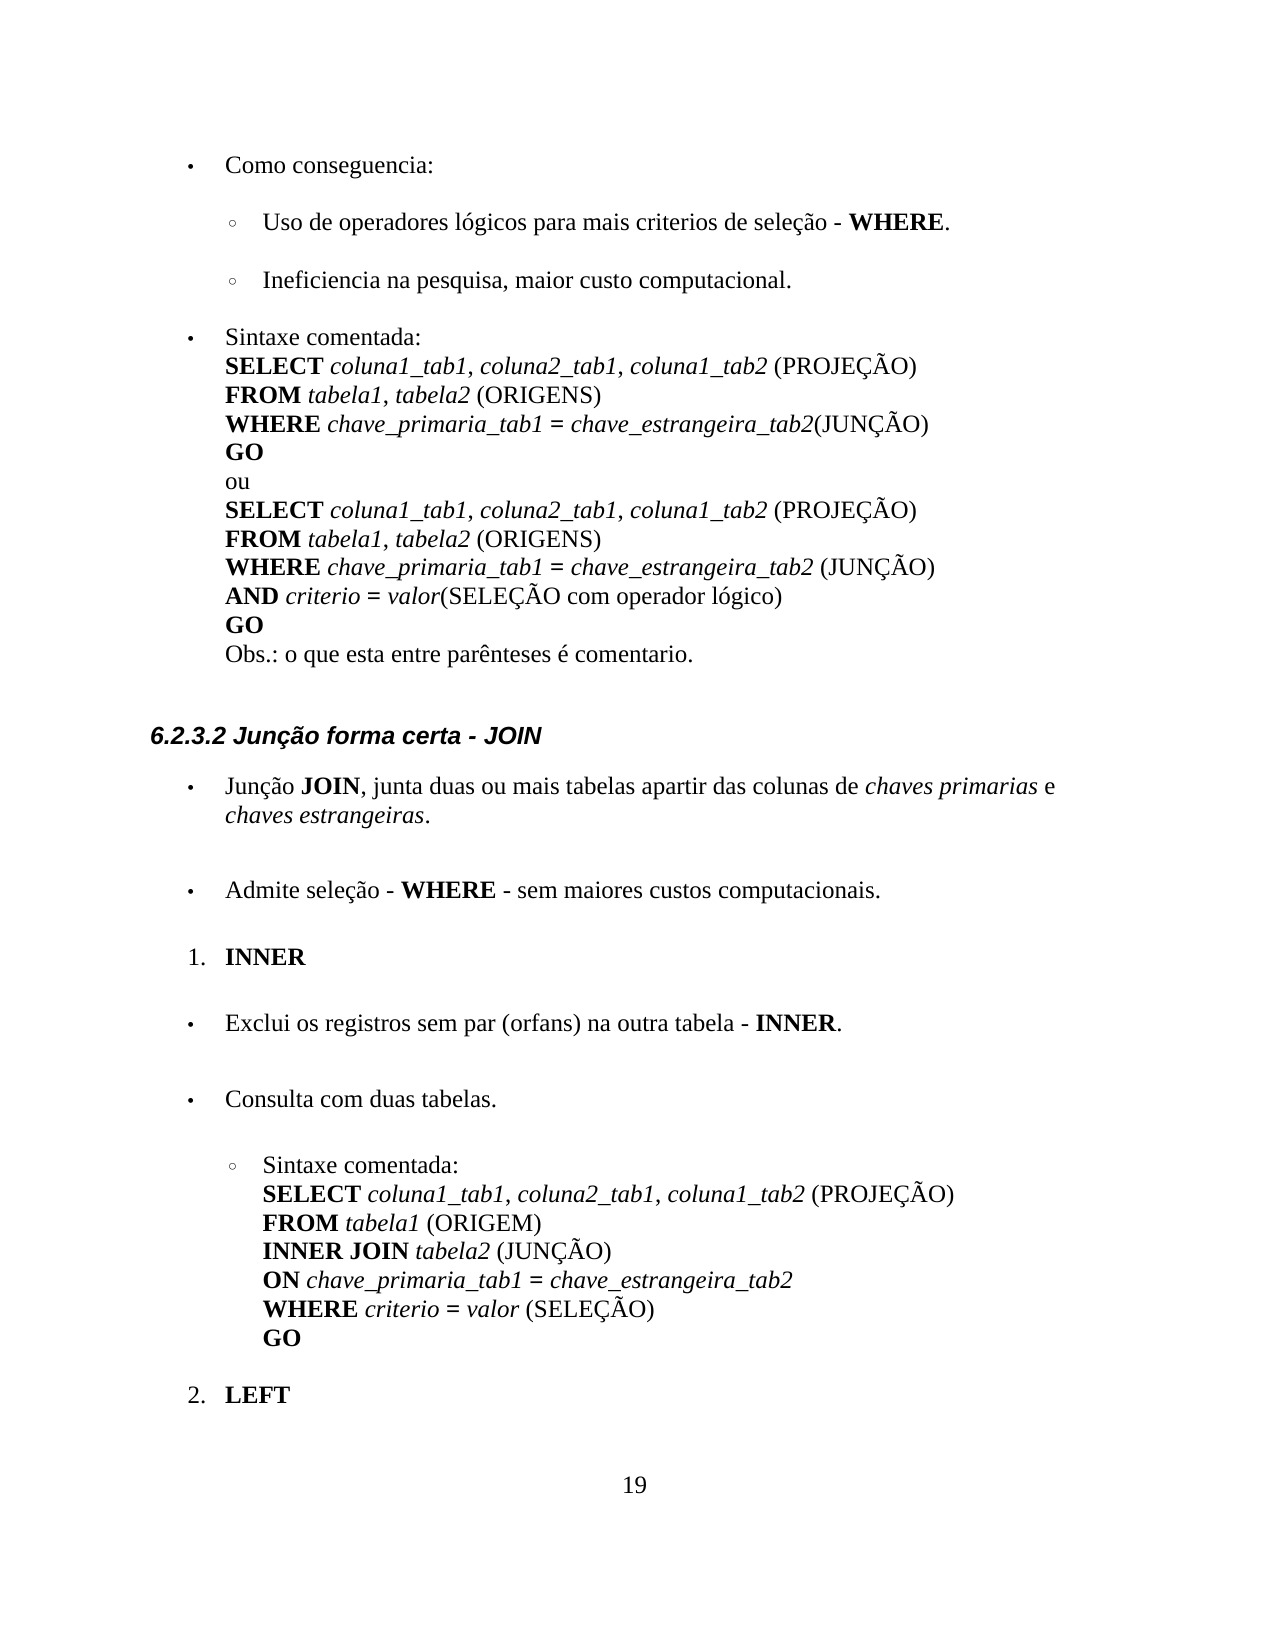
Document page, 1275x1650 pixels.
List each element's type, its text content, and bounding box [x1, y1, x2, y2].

list Junção JOIN, junta duas ou mais tabelas apartir das colunas de chaves primarias e chaves estrangeiras. [187, 771, 1125, 857]
list Sintaxe comentada: SELECT coluna1_tab1, coluna2_tab1, coluna1_tab2 (PROJEÇÃO) FROM tabela1, tabela2 (ORIGENS) WHERE chave_primaria_tab1 = chave_estrangeira_tab2(JUNÇÃO) GO ou SELECT coluna1_tab1, coluna2_tab1, coluna1_tab2 (PROJEÇÃO) FROM tabela1, tabela2 (ORIGENS) WHERE chave_primaria_tab1 = chave_estrangeira_tab2 (JUNÇÃO) AND criterio = valor(SELEÇÃO com operador lógico) GO Obs.: o que esta entre parênteses é comentario. [187, 322, 1125, 696]
list Consulta com duas tabelas. [187, 1084, 1125, 1141]
subtitle 6.2.3.2 Junção forma certa - JOIN [150, 721, 1125, 750]
list Exclui os registros sem par (orfans) na outra tabela - INNER. [187, 1008, 1125, 1066]
list Sintaxe comentada: SELECT coluna1_tab1, coluna2_tab1, coluna1_tab2 (PROJEÇÃO) FROM tabela1 (ORIGEM) INNER JOIN tabela2 (JUNÇÃO) ON chave_primaria_tab1 = chave_estrangeira_tab2 WHERE criterio = valor (SELEÇÃO) GO [225, 1150, 1125, 1380]
list LEFT [187, 1380, 1125, 1438]
list Admite seleção - WHERE - sem maiores custos computacionais. [187, 875, 1125, 933]
list INNER [187, 942, 1125, 999]
list Ineficiencia na pesquisa, maior custo computacional. [225, 265, 1125, 322]
list Uso de operadores lógicos para mais criterios de seleção - WHERE. [225, 207, 1125, 265]
list Como conseguencia: [187, 150, 1125, 207]
